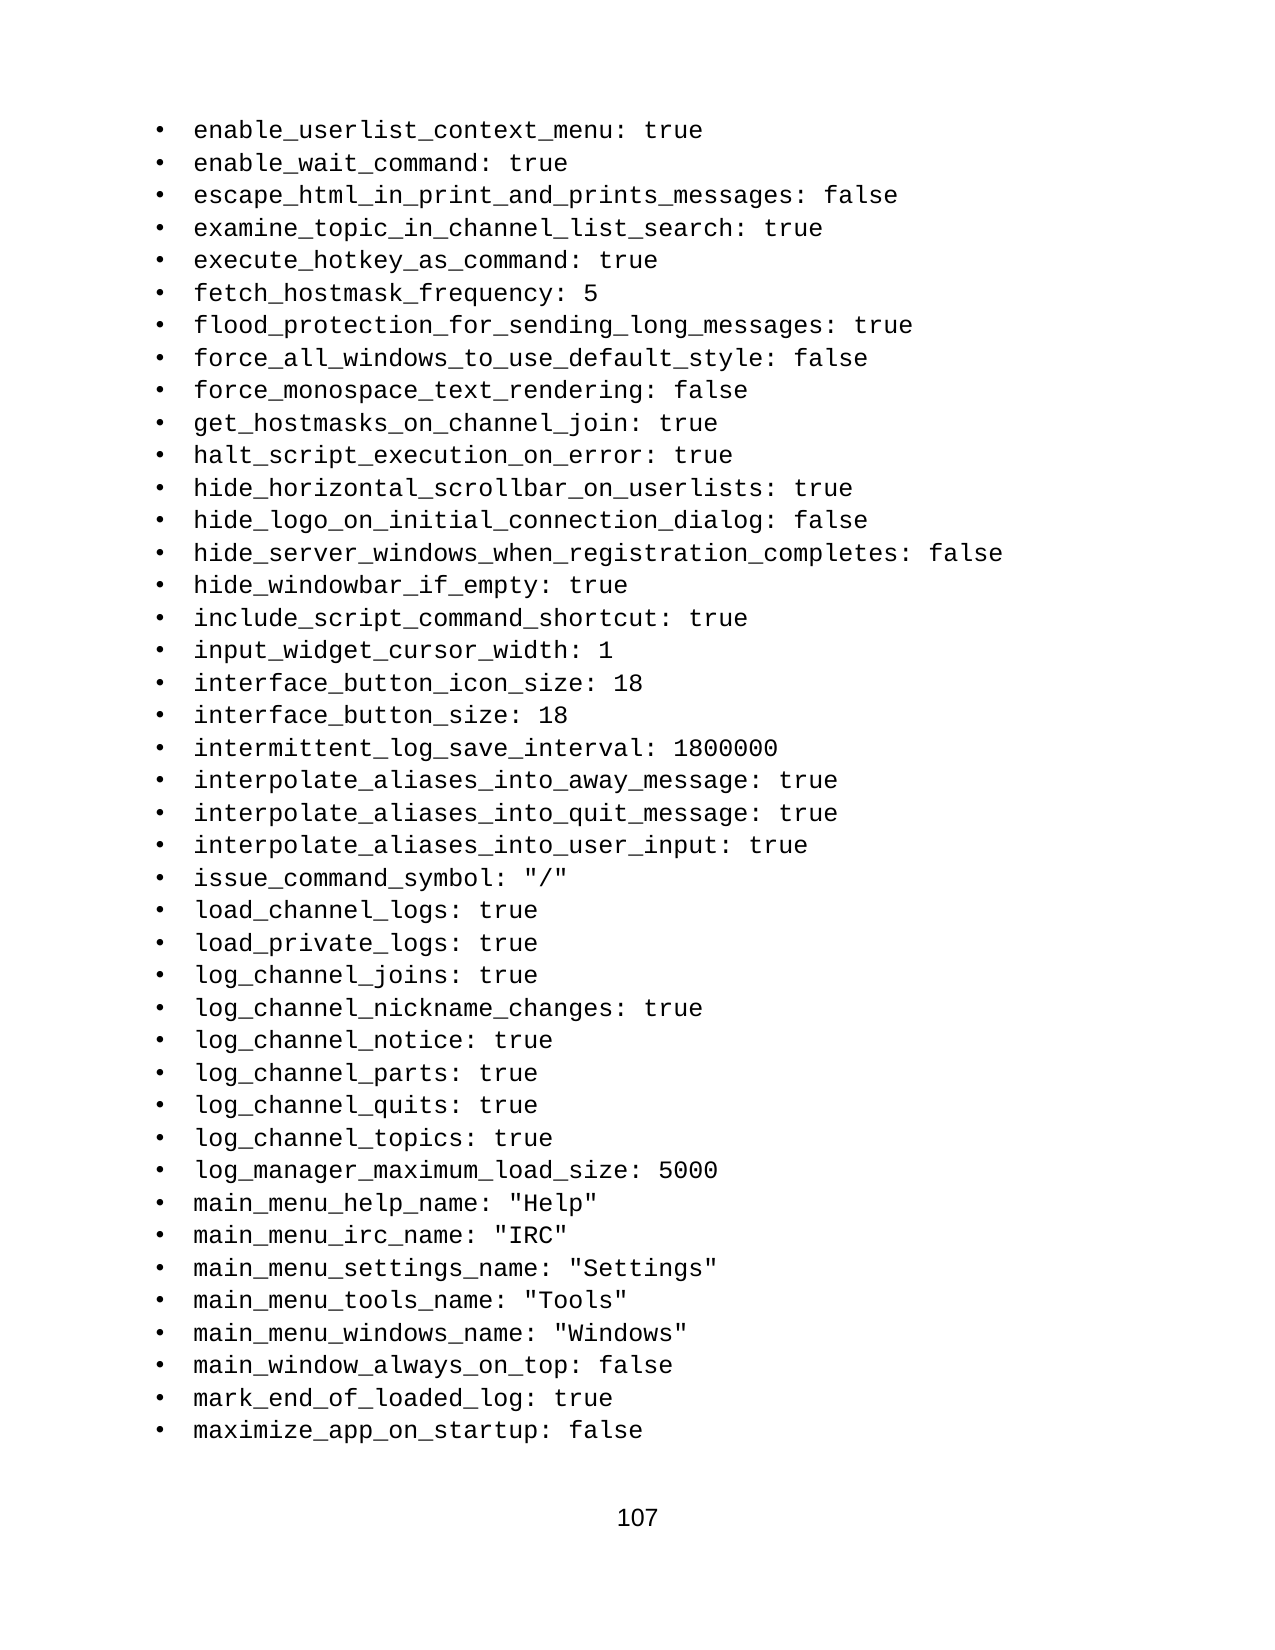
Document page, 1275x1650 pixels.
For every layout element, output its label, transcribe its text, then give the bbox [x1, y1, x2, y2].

list hide_server_windows_when_registration_completes: false [156, 541, 1157, 569]
list issue_command_symbol: "/" [156, 866, 1157, 894]
list log_manager_maximum_load_size: 5000 [156, 1158, 1157, 1186]
list intermittent_log_save_interval: 1800000 [156, 736, 1157, 764]
list log_channel_parts: true [156, 1061, 1157, 1089]
list main_menu_help_name: "Help" [156, 1191, 1157, 1219]
list hide_horizontal_scrollbar_on_userlists: true [156, 476, 1157, 504]
list interpolate_aliases_into_user_input: true [156, 833, 1157, 861]
list log_channel_quits: true [156, 1093, 1157, 1121]
list load_channel_logs: true [156, 898, 1157, 926]
list main_menu_settings_name: "Settings" [156, 1256, 1157, 1284]
list execute_hotkey_as_command: true [156, 248, 1157, 276]
list enable_wait_command: true [156, 151, 1157, 179]
list input_widget_cursor_width: 1 [156, 638, 1157, 666]
list main_window_always_on_top: false [156, 1353, 1157, 1381]
list force_monospace_text_rendering: false [156, 378, 1157, 406]
list interpolate_aliases_into_away_message: true [156, 768, 1157, 796]
list log_channel_topics: true [156, 1126, 1157, 1154]
list mark_end_of_loaded_log: true [156, 1386, 1157, 1414]
list get_hostmasks_on_channel_join: true [156, 411, 1157, 439]
list main_menu_windows_name: "Windows" [156, 1321, 1157, 1349]
list force_all_windows_to_use_default_style: false [156, 346, 1157, 374]
list fetch_hostmask_frequency: 5 [156, 281, 1157, 309]
list load_private_logs: true [156, 931, 1157, 959]
list interface_button_size: 18 [156, 703, 1157, 731]
list interpolate_aliases_into_quit_message: true [156, 801, 1157, 829]
list main_menu_irc_name: "IRC" [156, 1223, 1157, 1251]
list log_channel_nickname_changes: true [156, 996, 1157, 1024]
list log_channel_notice: true [156, 1028, 1157, 1056]
list log_channel_joins: true [156, 963, 1157, 991]
list flood_protection_for_sending_long_messages: true [156, 313, 1157, 341]
list hide_windowbar_if_empty: true [156, 573, 1157, 601]
list halt_script_execution_on_error: true [156, 443, 1157, 471]
list include_script_command_shortcut: true [156, 606, 1157, 634]
list main_menu_tools_name: "Tools" [156, 1288, 1157, 1316]
list interface_button_icon_size: 18 [156, 671, 1157, 699]
list escape_html_in_print_and_prints_messages: false [156, 183, 1157, 211]
list enable_userlist_context_menu: true [156, 118, 1157, 146]
list hide_logo_on_initial_connection_dialog: false [156, 508, 1157, 536]
list maximize_app_on_startup: false [156, 1418, 1157, 1446]
list examine_topic_in_channel_list_search: true [156, 216, 1157, 244]
